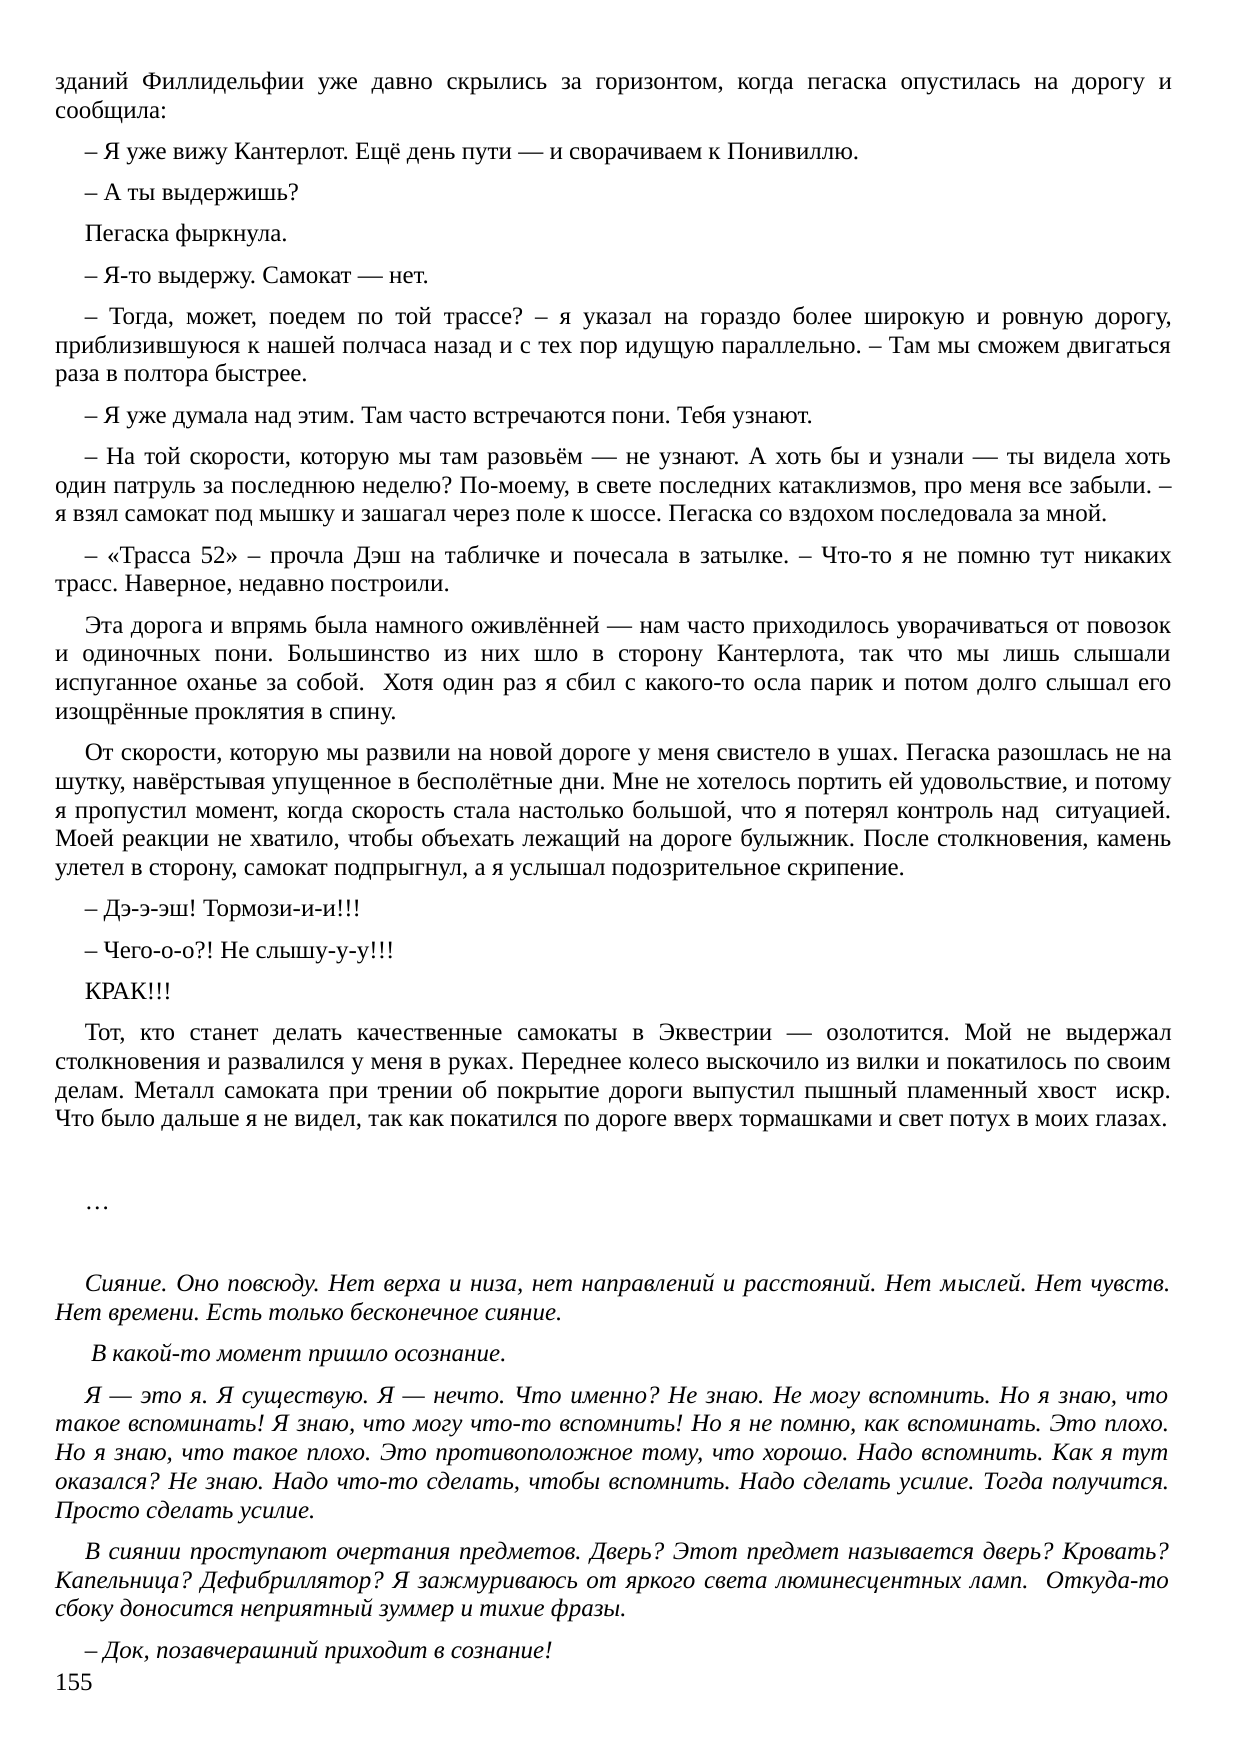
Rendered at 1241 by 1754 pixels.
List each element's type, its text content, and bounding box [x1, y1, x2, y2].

text – Я уже вижу Кантерлот. Ещё день пути — и сворачиваем к Понивиллю. [55, 136, 1173, 165]
text – Я-то выдержу. Самокат — нет. [55, 260, 1173, 288]
text Сияние. Оно повсюду. Нет верха и низа, нет направлений и расстояний. Нет мыслей. Нет чувств. Нет времени. Есть только бесконечное сияние. [55, 1268, 1173, 1326]
text Я — это я. Я существую. Я — нечто. Что именно? Не знаю. Не могу вспомнить. Но я знаю, что такое вспоминать! Я знаю, что могу что-то вспомнить! Но я не помню, как вспоминать. Это плохо. Но я знаю, что такое плохо. Это противоположное тому, что хорошо. Надо вспомнить. Как я тут оказался? Не знаю. Надо что-то сделать, чтобы вспомнить. Надо сделать усилие. Тогда получится. Просто сделать усилие. [55, 1380, 1173, 1523]
text КРАК!!! [55, 976, 1173, 1005]
text От скорости, которую мы развили на новой дороге у меня свистело в ушах. Пегаска разошлась не на шутку, навёрстывая упущенное в бесполётные дни. Мне не хотелось портить ей удовольствие, и потому я пропустил момент, когда скорость стала настолько большой, что я потерял контроль над ситуацией. Моей реакции не хватило, чтобы объехать лежащий на дороге булыжник. После столкновения, камень улетел в сторону, самокат подпрыгнул, а я услышал подозрительное скрипение. [55, 737, 1173, 881]
text – Док, позавчерашний приходит в сознание! [55, 1635, 1173, 1663]
text Пегаска фыркнула. [55, 218, 1173, 247]
text зданий Филлидельфии уже давно скрылись за горизонтом, когда пегаска опустилась на дорогу и сообщила: [55, 66, 1173, 123]
text – Дэ-э-эш! Тормози-и-и!!! [55, 893, 1173, 922]
text … [55, 1186, 1173, 1215]
text В какой-то момент пришло осознание. [55, 1338, 1173, 1367]
text – Чего-о-о?! Не слышу-у-у!!! [55, 935, 1173, 963]
text – А ты выдержишь? [55, 177, 1173, 206]
text – На той скорости, которую мы там разовьём — не узнают. А хоть бы и узнали — ты видела хоть один патруль за последнюю неделю? По-моему, в свете последних катаклизмов, про меня все забыли. – я взял самокат под мышку и зашагал через поле к шоссе. Пегаска со вздохом последовала за мной. [55, 441, 1173, 527]
text – «Трасса 52» – прочла Дэш на табличке и почесала в затылке. – Что-то я не помню тут никаких трасс. Наверное, недавно построили. [55, 540, 1173, 597]
text – Тогда, может, поедем по той трассе? – я указал на гораздо более широкую и ровную дорогу, приблизившуюся к нашей полчаса назад и с тех пор идущую параллельно. – Там мы сможем двигаться раза в полтора быстрее. [55, 301, 1173, 387]
text – Я уже думала над этим. Там часто встречаются пони. Тебя узнают. [55, 400, 1173, 428]
text В сиянии проступают очертания предметов. Дверь? Этот предмет называется дверь? Кровать? Капельница? Дефибриллятор? Я зажмуриваюсь от яркого света люминесцентных ламп. Откуда-то сбоку доносится неприятный зуммер и тихие фразы. [55, 1536, 1173, 1622]
text Тот, кто станет делать качественные самокаты в Эквестрии — озолотится. Мой не выдержал столкновения и развалился у меня в руках. Переднее колесо выскочило из вилки и покатилось по своим делам. Металл самоката при трении об покрытие дороги выпустил пышный пламенный хвост искр. Что было дальше я не видел, так как покатился по дороге вверх тормашками и свет потух в моих глазах. [55, 1017, 1173, 1132]
text Эта дорога и впрямь была намного оживлённей — нам часто приходилось уворачиваться от повозок и одиночных пони. Большинство из них шло в сторону Кантерлота, так что мы лишь слышали испуганное оханье за собой. Хотя один раз я сбил с какого-то осла парик и потом долго слышал его изощрённые проклятия в спину. [55, 610, 1173, 725]
